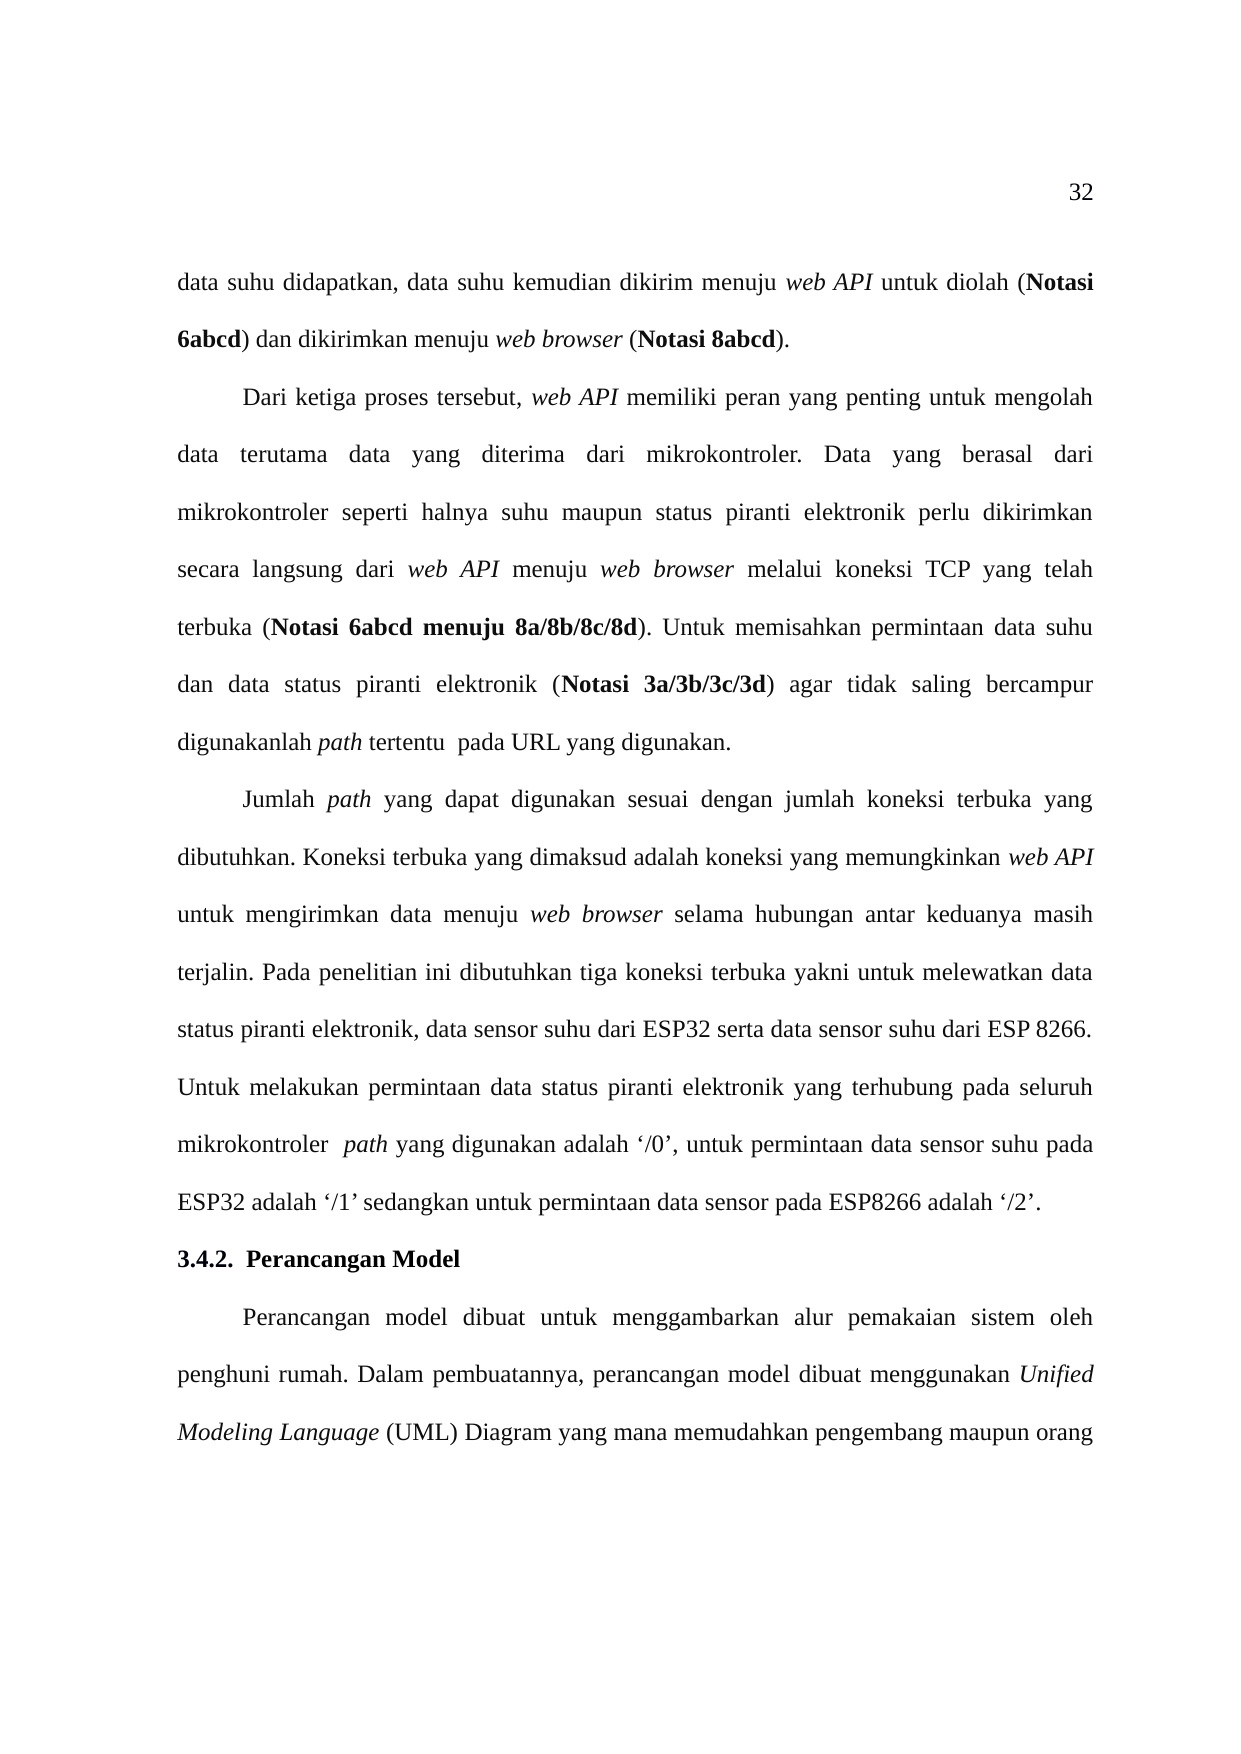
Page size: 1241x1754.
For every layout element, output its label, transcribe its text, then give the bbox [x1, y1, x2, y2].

text Perancangan model dibuat untuk menggambarkan alur pemakaian sistem oleh penghuni rumah. Dalam pembuatannya, perancangan model dibuat menggunakan Unified Modeling Language (UML) Diagram yang mana memudahkan pengembang maupun orang [177, 1302, 1093, 1446]
text Jumlah path yang dapat digunakan sesuai dengan jumlah koneksi terbuka yang dibutuhkan. Koneksi terbuka yang dimaksud adalah koneksi yang memungkinkan web API untuk mengirimkan data menuju web browser selama hubungan antar keduanya masih terjalin. Pada penelitian ini dibutuhkan tiga koneksi terbuka yakni untuk melewatkan data status piranti elektronik, data sensor suhu dari ESP32 serta data sensor suhu dari ESP 8266. Untuk melakukan permintaan data status piranti elektronik yang terhubung pada seluruh mikrokontroler path yang digunakan adalah ‘/0’, untuk permintaan data sensor suhu pada ESP32 adalah ‘/1’ sedangkan untuk permintaan data sensor pada ESP8266 adalah ‘/2’. [177, 784, 1093, 1216]
subtitle 3.4.2. Perancangan Model [177, 1244, 1093, 1273]
text Dari ketiga proses tersebut, web API memiliki peran yang penting untuk mengolah data terutama data yang diterima dari mikrokontroler. Data yang berasal dari mikrokontroler seperti halnya suhu maupun status piranti elektronik perlu dikirimkan secara langsung dari web API menuju web browser melalui koneksi TCP yang telah terbuka (Notasi 6abcd menuju 8a/8b/8c/8d). Untuk memisahkan permintaan data suhu dan data status piranti elektronik (Notasi 3a/3b/3c/3d) agar tidak saling bercampur digunakanlah path tertentu pada URL yang digunakan. [177, 382, 1093, 756]
text data suhu didapatkan, data suhu kemudian dikirim menuju web API untuk diolah (Notasi 6abcd) dan dikirimkan menuju web browser (Notasi 8abcd). [177, 267, 1093, 353]
